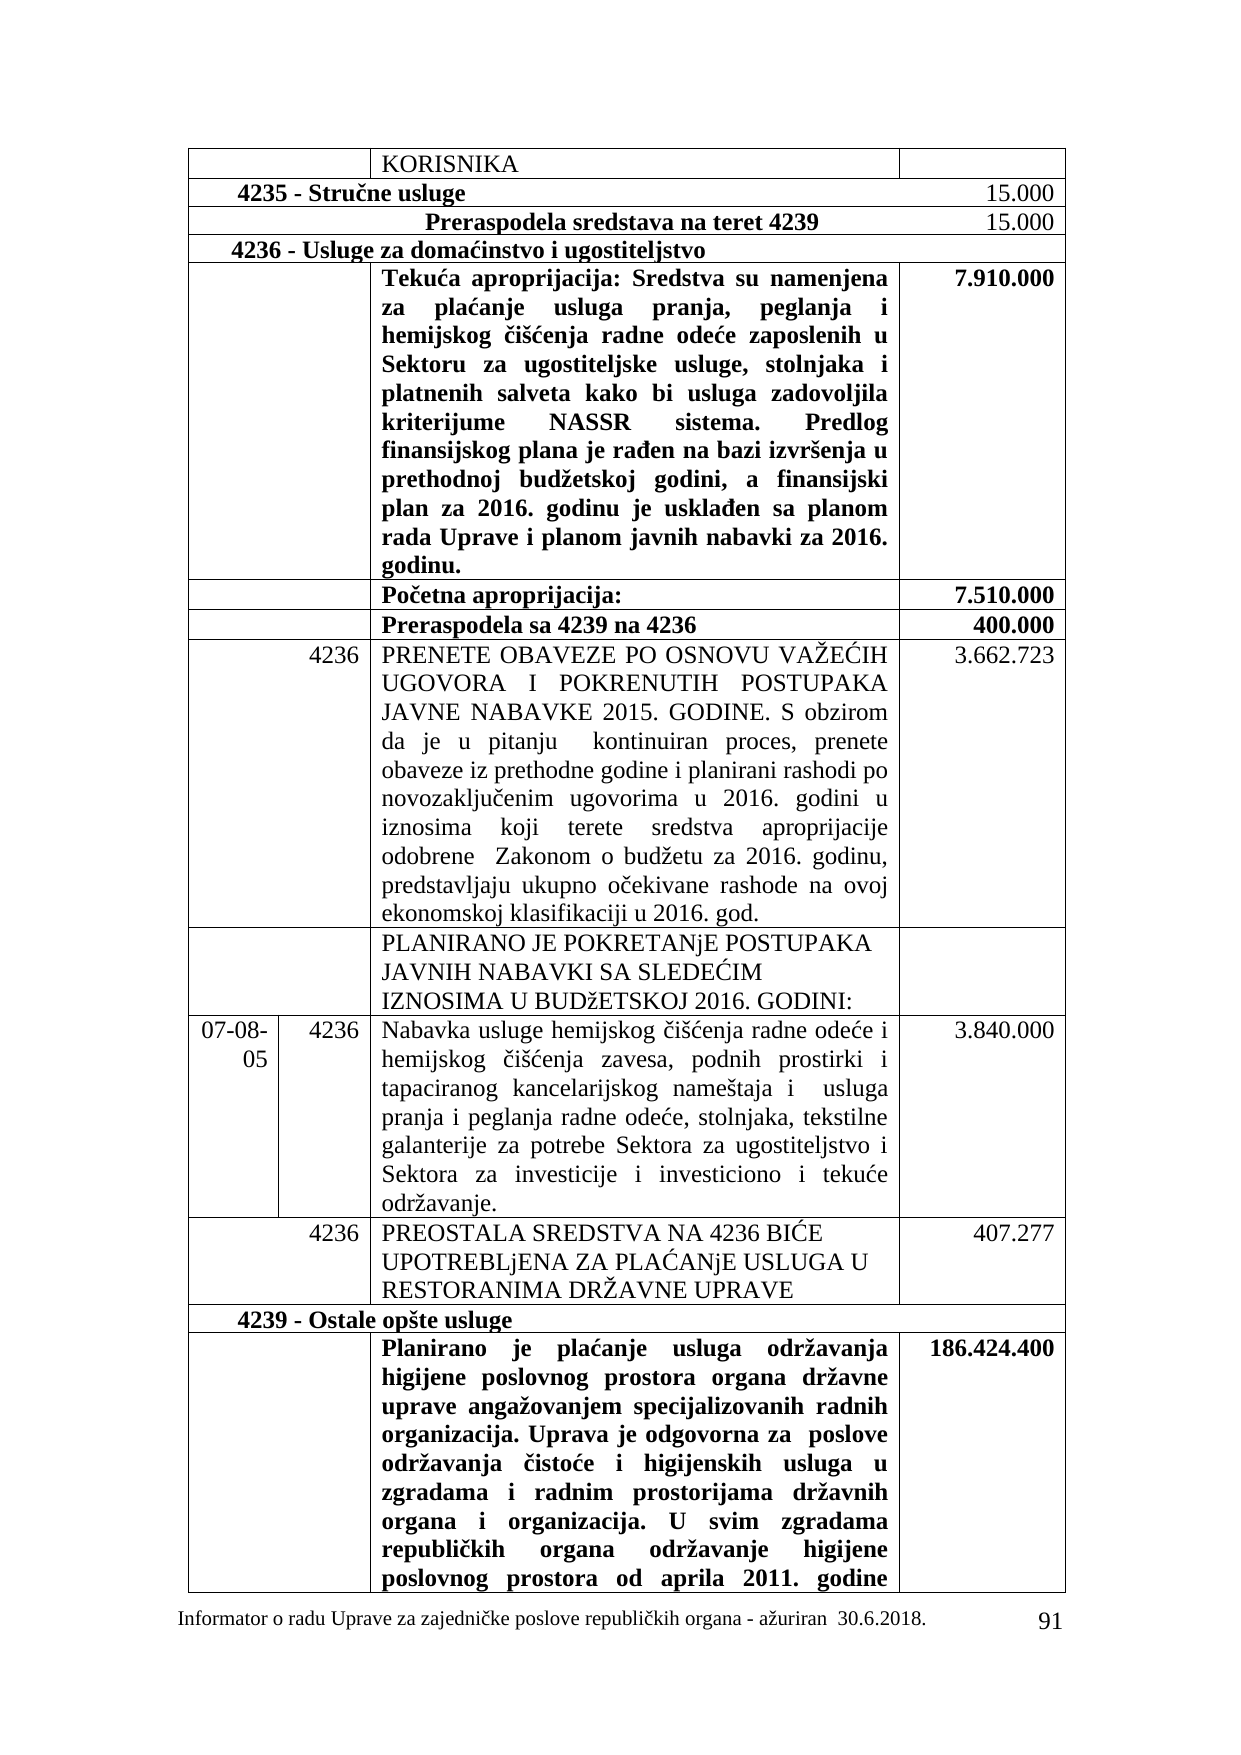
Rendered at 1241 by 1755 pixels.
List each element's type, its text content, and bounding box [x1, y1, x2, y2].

table_cell 4236 [279, 1016, 370, 1217]
table_cell Početna aproprijacija: [371, 580, 899, 609]
table_cell 400.000 [900, 610, 1065, 639]
table_cell [189, 1333, 370, 1592]
table_cell [900, 928, 1065, 1014]
table_cell [189, 610, 370, 639]
table_cell KORISNIKA [371, 149, 899, 177]
table_cell 3.840.000 [900, 1016, 1065, 1217]
table_cell 186.424.400 [900, 1333, 1065, 1592]
table_cell [900, 149, 1065, 177]
table_cell 7.510.000 [900, 580, 1065, 609]
table_cell 4236 - Usluge za domaćinstvo i ugostitelјstvo [189, 235, 1065, 262]
table_cell Planirano je plaćanje usluga održavanja higijene poslovnog prostora organa državne uprave angažovanjem specijalizovanih radnih organizacija. Uprava je odgovorna za poslove održavanja čistoće i higijenskih usluga u zgradama i radnim prostorijama državnih organa i organizacija. U svim zgradama republičkih organa održavanje higijene poslovnog prostora od aprila 2011. godine [371, 1333, 899, 1592]
table_cell [189, 149, 370, 177]
table_cell 4236 [189, 640, 370, 927]
table_cell PRENETE OBAVEZE PO OSNOVU VAŽEĆIH UGOVORA I POKRENUTIH POSTUPAKA JAVNE NABAVKE 2015. GODINE. S obzirom da je u pitanju kontinuiran proces, prenete obaveze iz prethodne godine i planirani rashodi po novozaklјučenim ugovorima u 2016. godini u iznosima koji terete sredstva aproprijacije odobrene Zakonom o budžetu za 2016. godinu, predstavlјaju ukupno očekivane rashode na ovoj ekonomskoj klasifikaciji u 2016. god. [371, 640, 899, 927]
table_cell 4235 - Stručne usluge 15.000 [189, 179, 1065, 206]
table_cell 4236 [189, 1218, 370, 1304]
table_cell PREOSTALA SREDSTVA NA 4236 BIĆE UPOTREBLjENA ZA PLAĆANјE USLUGA U RESTORANIMA DRŽAVNE UPRAVE [371, 1218, 899, 1304]
table_cell Preraspodela sa 4239 na 4236 [371, 610, 899, 639]
table_cell 7.910.000 [900, 263, 1065, 579]
table_cell [189, 928, 370, 1014]
table_cell Preraspodela sredstava na teret 4239 15.000 [189, 207, 1065, 234]
table_cell Tekuća aproprijacija: Sredstva su namenjena za plaćanje usluga pranja, peglanja i hemijskog čišćenja radne odeće zaposlenih u Sektoru za ugostitelјske usluge, stolnjaka i platnenih salveta kako bi usluga zadovolјila kriterijume NASSR sistema. Predlog finansijskog plana je rađen na bazi izvršenja u prethodnoj budžetskoj godini, a finansijski plan za 2016. godinu je usklađen sa planom rada Uprave i planom javnih nabavki za 2016. godinu. [371, 263, 899, 579]
table_cell [189, 580, 370, 609]
table_cell 407.277 [900, 1218, 1065, 1304]
table_cell 4239 - Ostale opšte usluge [189, 1305, 1065, 1332]
table_cell Nabavka usluge hemijskog čišćenja radne odeće i hemijskog čišćenja zavesa, podnih prostirki i tapaciranog kancelarijskog nameštaja i usluga pranja i peglanja radne odeće, stolnjaka, tekstilne galanterije za potrebe Sektora za ugostitelјstvo i Sektora za investicije i investiciono i tekuće održavanje. [371, 1016, 899, 1217]
table_cell PLANIRANO JE POKRETANјE POSTUPAKA JAVNIH NABAVKI SA SLEDEĆIM IZNOSIMA U BUDžETSKOJ 2016. GODINI: [371, 928, 899, 1014]
table_cell 3.662.723 [900, 640, 1065, 927]
table_cell [189, 263, 370, 579]
table_cell 07-08-05 [189, 1016, 278, 1217]
